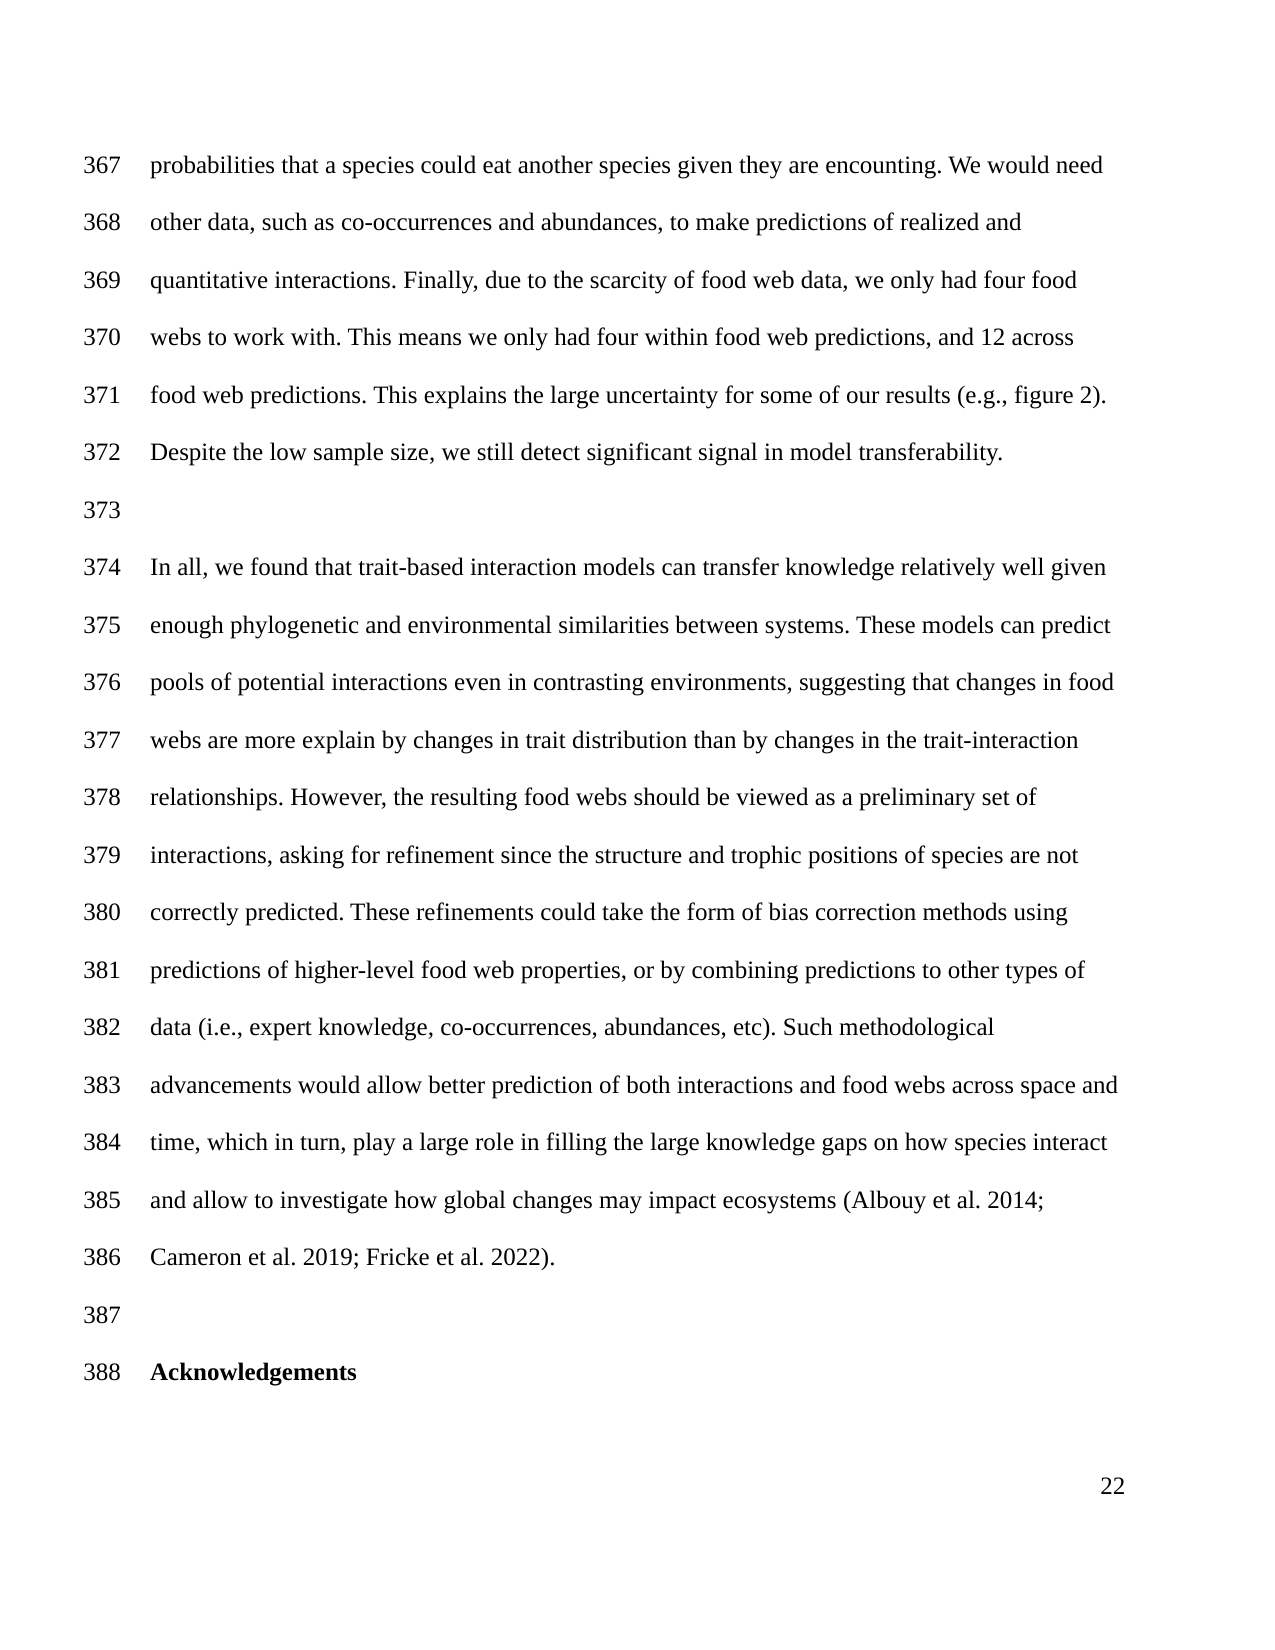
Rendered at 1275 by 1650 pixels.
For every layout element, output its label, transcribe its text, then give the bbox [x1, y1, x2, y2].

text probabilities that a species could eat another species given they are encounting. We would need other data, such as co-occurrences and abundances, to make predictions of realized and quantitative interactions. Finally, due to the scarcity of food web data, we only had four food webs to work with. This means we only had four within food web predictions, and 12 across food web predictions. This explains the large uncertainty for some of our results (e.g., figure 2). Despite the low sample size, we still detect significant signal in model transferability. [150, 150, 1125, 466]
text In all, we found that trait-based interaction models can transfer knowledge relatively well given enough phylogenetic and environmental similarities between systems. These models can predict pools of potential interactions even in contrasting environments, suggesting that changes in food webs are more explain by changes in trait distribution than by changes in the trait-interaction relationships. However, the resulting food webs should be viewed as a preliminary set of interactions, asking for refinement since the structure and trophic positions of species are not correctly predicted. These refinements could take the form of bias correction methods using predictions of higher-level food web properties, or by combining predictions to other types of data (i.e., expert knowledge, co-occurrences, abundances, etc). Such methodological advancements would allow better prediction of both interactions and food webs across space and time, which in turn, play a large role in filling the large knowledge gaps on how species interact and allow to investigate how global changes may impact ecosystems (Albouy et al. 2014; Cameron et al. 2019; Fricke et al. 2022). [150, 552, 1125, 1271]
text Acknowledgements [150, 1357, 1125, 1386]
